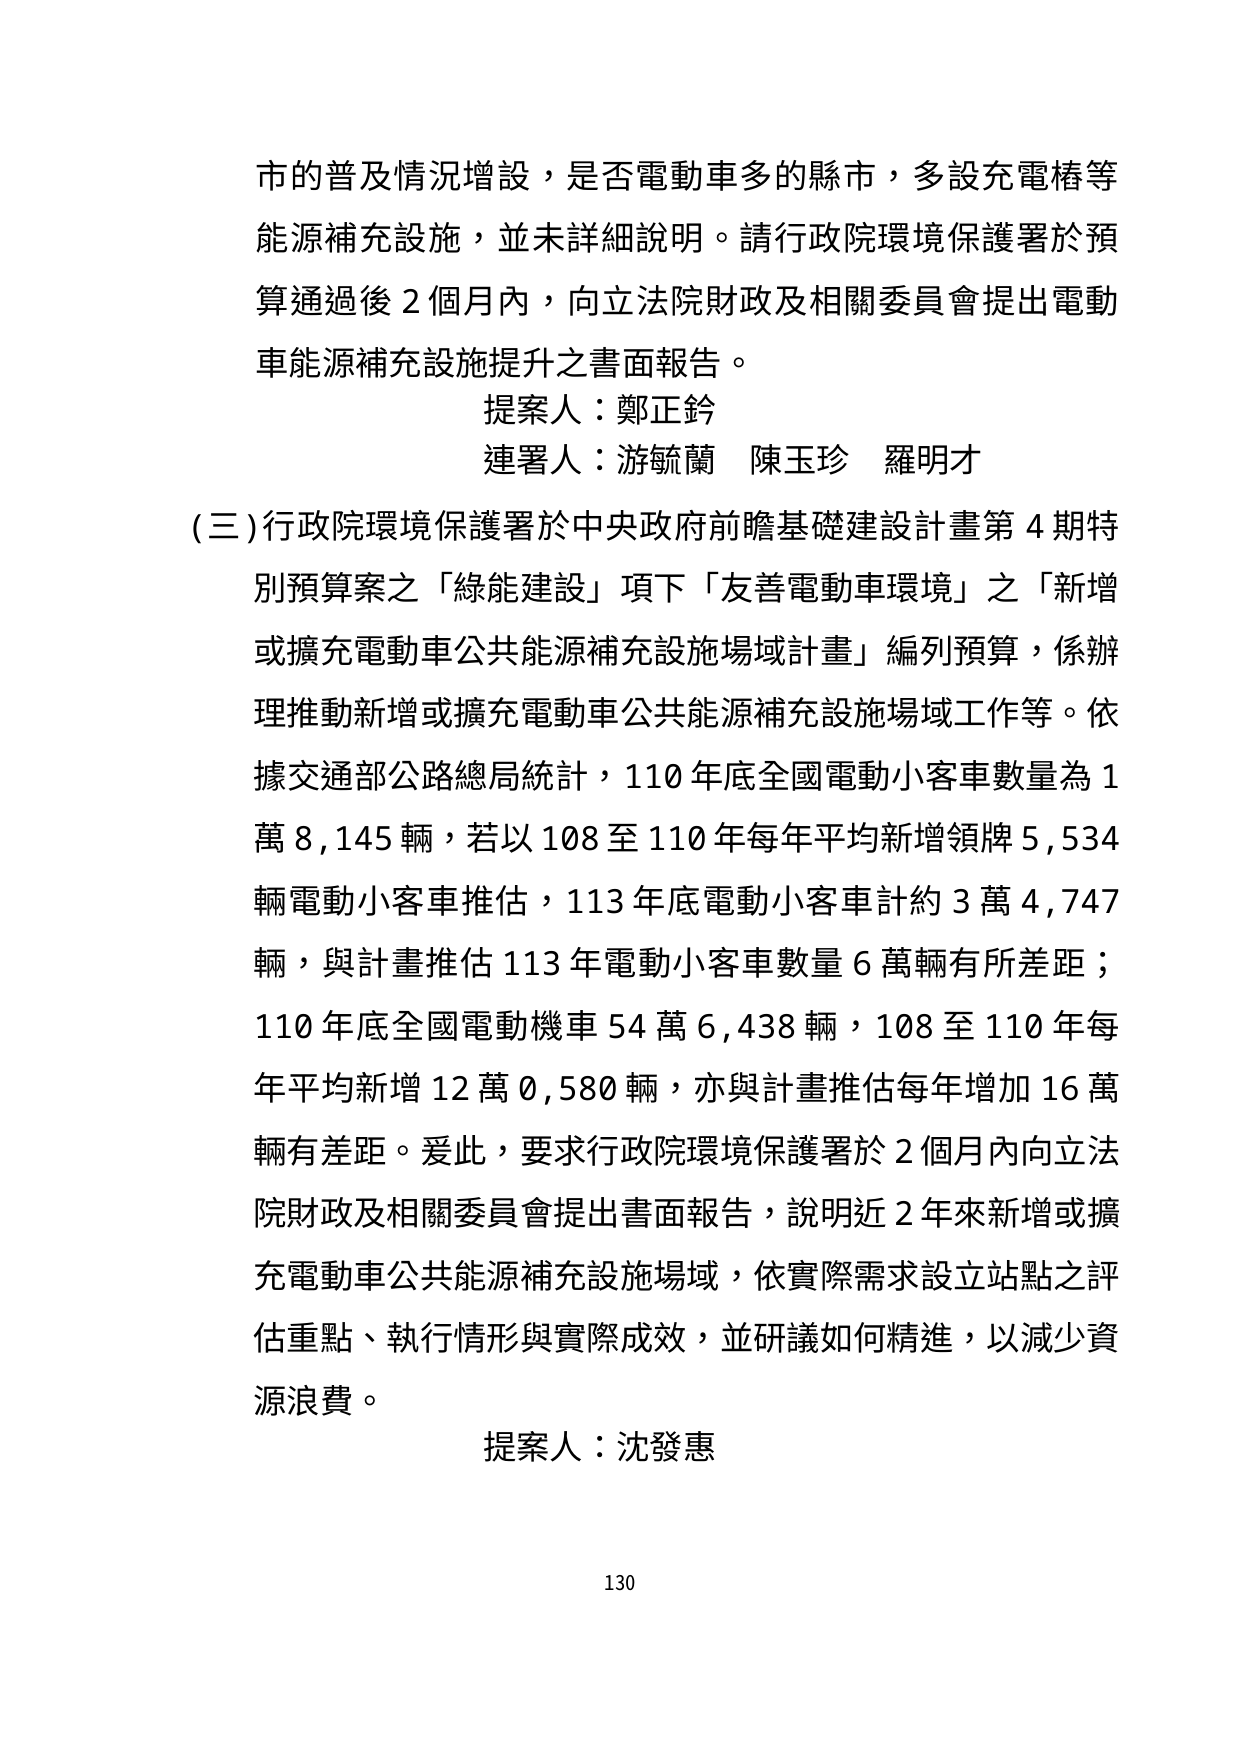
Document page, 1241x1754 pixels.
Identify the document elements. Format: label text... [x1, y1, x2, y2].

text 市的普及情況增設，是否電動車多的縣市，多設充電樁等能源補充設施，並未詳細說明。請行政院環境保護署於預算通過後2個月內，向立法院財政及相關委員會提出電動車能源補充設施提升之書面報告。 [187, 132, 1120, 382]
text 提案人：沈發惠 [483, 1419, 1120, 1469]
text (三)行政院環境保護署於中央政府前瞻基礎建設計畫第4期特別預算案之「綠能建設」項下「友善電動車環境」之「新增或擴充電動車公共能源補充設施場域計畫」編列預算，係辦理推動新增或擴充電動車公共能源補充設施場域工作等。依據交通部公路總局統計，110年底全國電動小客車數量為1萬8,145輛，若以108至110年每年平均新增領牌5,534輛電動小客車推估，113年底電動小客車計約3萬4,747輛，與計畫推估113年電動小客車數量6萬輛有所差距；110年底全國電動機車54萬6,438輛，108至110年每年平均新增12萬0,580輛，亦與計畫推估每年增加16萬輛有差距。爰此，要求行政院環境保護署於2個月內向立法院財政及相關委員會提出書面報告，說明近2年來新增或擴充電動車公共能源補充設施場域，依實際需求設立站點之評估重點、執行情形與實際成效，並研議如何精進，以減少資源浪費。 [187, 482, 1120, 1419]
text 連署人：游毓蘭 陳玉珍 羅明才 [483, 432, 1120, 482]
text 提案人：鄭正鈐 [483, 382, 1120, 432]
